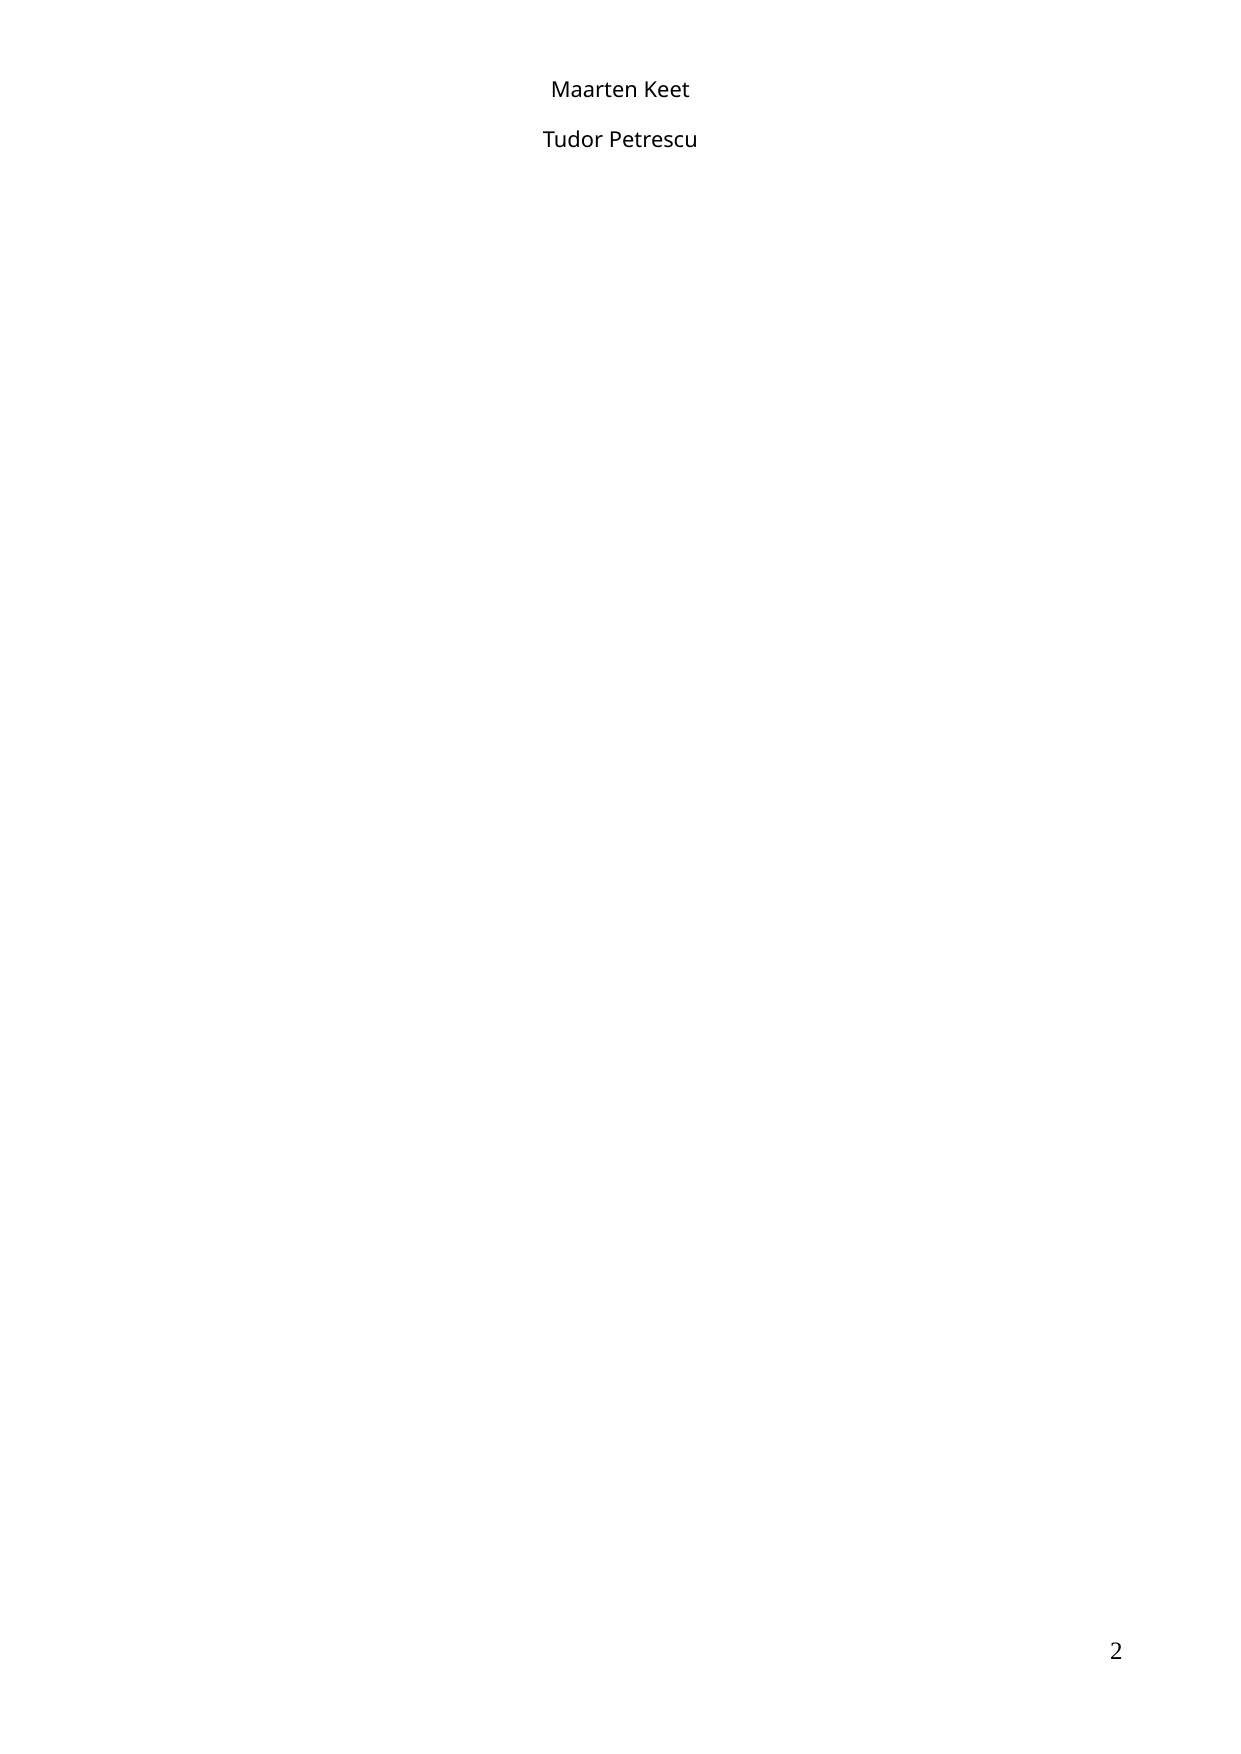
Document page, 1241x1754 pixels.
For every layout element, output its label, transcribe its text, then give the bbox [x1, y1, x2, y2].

text Maarten Keet [118, 74, 1122, 103]
text Tudor Petrescu [118, 124, 1122, 154]
